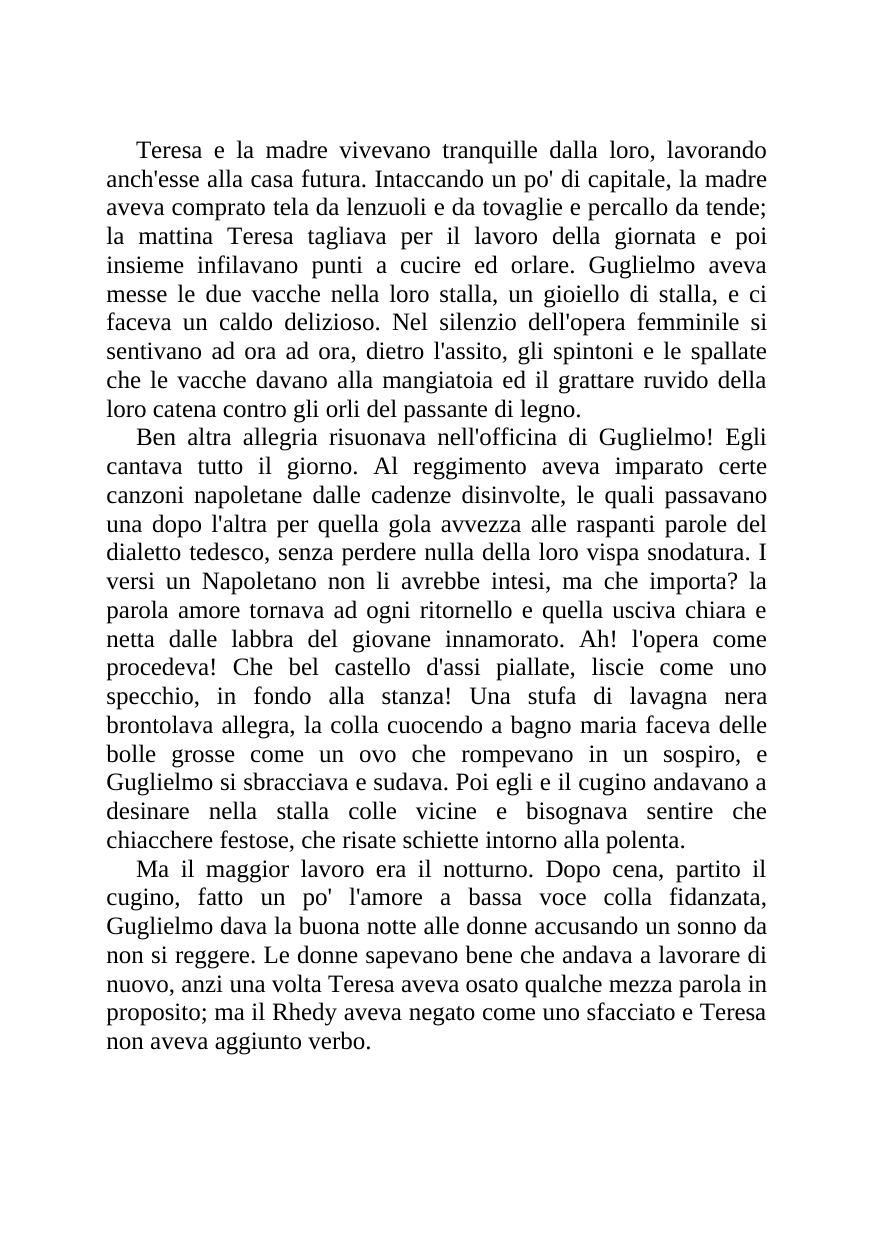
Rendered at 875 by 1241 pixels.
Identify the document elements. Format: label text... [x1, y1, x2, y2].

text Teresa e la madre vivevano tranquille dalla loro, lavorando anch'esse alla casa futura. Intaccando un po' di capitale, la madre aveva comprato tela da lenzuoli e da tovaglie e percallo da tende; la mattina Teresa tagliava per il lavoro della giornata e poi insieme infilavano punti a cucire ed orlare. Guglielmo aveva messe le due vacche nella loro stalla, un gioiello di stalla, e ci faceva un caldo delizioso. Nel silenzio dell'opera femminile si sentivano ad ora ad ora, dietro l'assito, gli spintoni e le spallate che le vacche davano alla mangiatoia ed il grattare ruvido della loro catena contro gli orli del passante di legno. [106, 135, 768, 422]
text Ma il maggior lavoro era il notturno. Dopo cena, partito il cugino, fatto un po' l'amore a bassa voce colla fidanzata, Guglielmo dava la buona notte alle donne accusando un sonno da non si reggere. Le donne sapevano bene che andava a lavorare di nuovo, anzi una volta Teresa aveva osato qualche mezza parola in proposito; ma il Rhedy aveva negato come uno sfacciato e Teresa non aveva aggiunto verbo. [106, 854, 768, 1055]
text Ben altra allegria risuonava nell'officina di Guglielmo! Egli cantava tutto il giorno. Al reggimento aveva imparato certe canzoni napoletane dalle cadenze disinvolte, le quali passavano una dopo l'altra per quella gola avvezza alle raspanti parole del dialetto tedesco, senza perdere nulla della loro vispa snodatura. I versi un Napoletano non li avrebbe intesi, ma che importa? la parola amore tornava ad ogni ritornello e quella usciva chiara e netta dalle labbra del giovane innamorato. Ah! l'opera come procedeva! Che bel castello d'assi piallate, liscie come uno specchio, in fondo alla stanza! Una stufa di lavagna nera brontolava allegra, la colla cuocendo a bagno maria faceva delle bolle grosse come un ovo che rompevano in un sospiro, e Guglielmo si sbracciava e sudava. Poi egli e il cugino andavano a desinare nella stalla colle vicine e bisognava sentire che chiacchere festose, che risate schiette intorno alla polenta. [106, 422, 768, 854]
